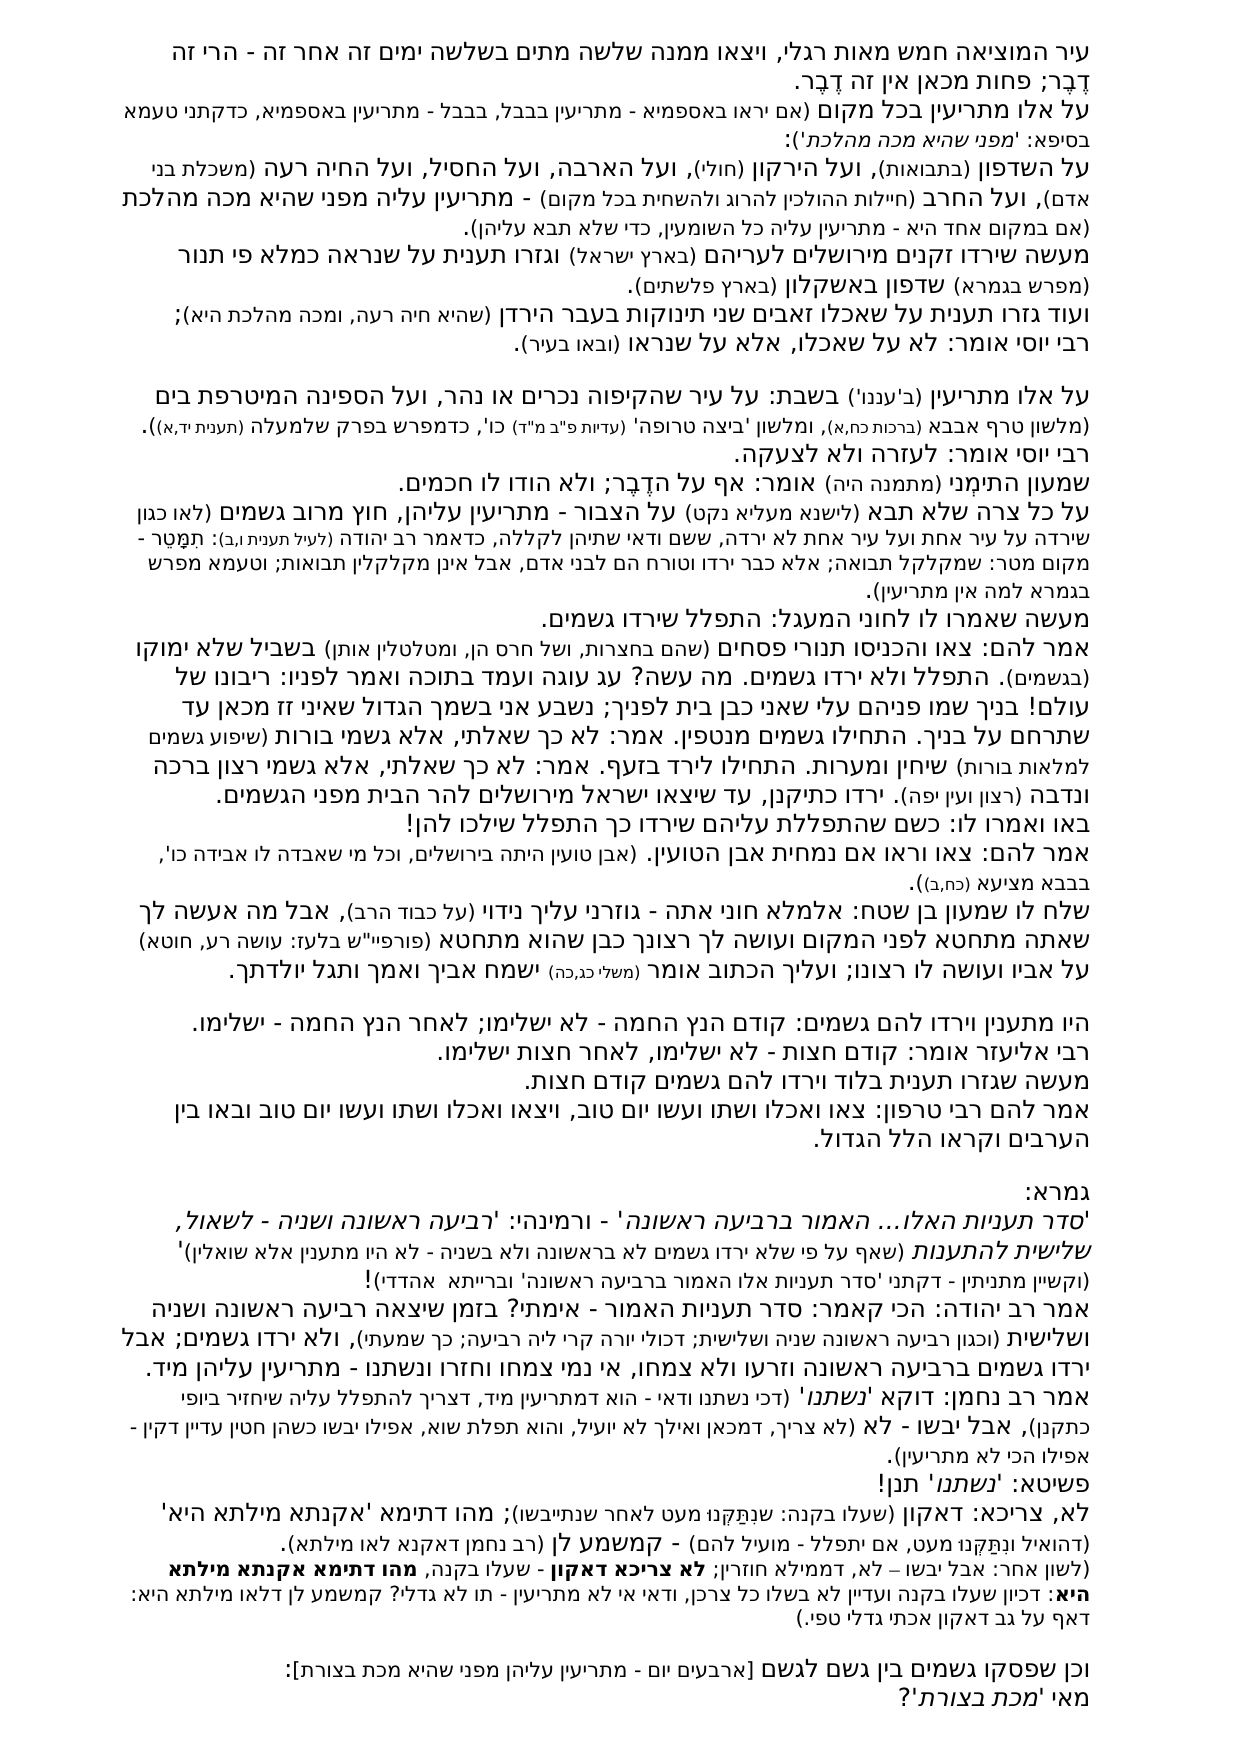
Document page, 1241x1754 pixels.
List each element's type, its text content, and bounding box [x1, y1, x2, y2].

text מעשה שאמרו לו לחוני המעגל: התפלל שירדו גשמים. [120, 604, 1090, 633]
text היו מתענין וירדו להם גשמים: קודם הנץ החמה - לא ישלימו; לאחר הנץ החמה - ישלימו. [120, 1008, 1090, 1037]
text אמר רב יהודה: הכי קאמר: סדר תעניות האמור - אימתי? בזמן שיצאה רביעה ראשונה ושניה ושלישית (וכגון רביעה ראשונה שניה ושלישית; דכולי יורה קרי ליה רביעה; כך שמעתי), ולא ירדו גשמים; אבל ירדו גשמים ברביעה ראשונה וזרעו ולא צמחו, אי נמי צמחו וחזרו ונשתנו - מתריעין עליהן מיד. [120, 1294, 1090, 1382]
text רבי אליעזר אומר: קודם חצות - לא ישלימו, לאחר חצות ישלימו. [120, 1037, 1090, 1066]
text על אלו מתריעין (ב'עננו') בשבת: על עיר שהקיפוה נכרים או נהר, ועל הספינה המיטרפת בים (מלשון טרף אבבא (ברכות כח,א), ומלשון 'ביצה טרופה' (עדיות פ"ב מ"ד) כו', כדמפרש בפרק שלמעלה (תענית יד,א)). [120, 381, 1090, 439]
text ועוד גזרו תענית על שאכלו זאבים שני תינוקות בעבר הירדן (שהיא חיה רעה, ומכה מהלכת היא); [120, 299, 1090, 328]
text על אלו מתריעין בכל מקום (אם יראו באספמיא - מתריעין בבבל, בבבל - מתריעין באספמיא, כדקתני טעמא בסיפא: 'מפני שהיא מכה מהלכת'): [120, 96, 1090, 153]
text 'סדר תעניות האלו... האמור ברביעה ראשונה' - ורמינהי: 'רביעה ראשונה ושניה - לשאול, שלישית להתענות (שאף על פי שלא ירדו גשמים לא בראשונה ולא בשניה - לא היו מתענין אלא שואלין)' (וקשיין מתניתין - דקתני 'סדר תעניות אלו האמור ברביעה ראשונה' וברייתא אהדדי)! [120, 1207, 1090, 1294]
text עיר המוציאה חמש מאות רגלי, ויצאו ממנה שלשה מתים בשלשה ימים זה אחר זה - הרי זה דֶבֶר; פחות מכאן אין זה דֶבֶר. [120, 37, 1090, 96]
text וכן שפסקו גשמים בין גשם לגשם [ארבעים יום - מתריעין עליהן מפני שהיא מכת בצורת]: [120, 1655, 1090, 1684]
text על השדפון (בתבואות), ועל הירקון (חולי), ועל הארבה, ועל החסיל, ועל החיה רעה (משכלת בני אדם), ועל החרב (חיילות ההולכין להרוג ולהשחית בכל מקום) - מתריעין עליה מפני שהיא מכה מהלכת (אם במקום אחד היא - מתריעין עליה כל השומעין, כדי שלא תבא עליהן). [120, 153, 1090, 241]
text שלח לו שמעון בן שטח: אלמלא חוני אתה - גוזרני עליך נידוי (על כבוד הרב), אבל מה אעשה לך שאתה מתחטא לפני המקום ועושה לך רצונך כבן שהוא מתחטא (פורפיי"ש בלעז: עושה רע, חוטא) על אביו ועושה לו רצונו; ועליך הכתוב אומר (משלי כג,כה) ישמח אביך ואמך ותגל יולדתך. [120, 896, 1090, 984]
text לא, צריכא: דאקון (שעלו בקנה: שנִתַּקְּנוּ מעט לאחר שנתייבשו); מהו דתימא 'אקנתא מילתא היא' (דהואיל ונִתַּקְּנוּ מעט, אם יתפלל - מועיל להם) - קמשמע לן (רב נחמן דאקנא לאו מילתא). [120, 1498, 1090, 1557]
text רבי יוסי אומר: לא על שאכלו, אלא על שנראו (ובאו בעיר). [120, 328, 1090, 357]
text מאי 'מכת בצורת'? [120, 1684, 1090, 1713]
text פשיטא: 'נשתנו' תנן! [120, 1469, 1090, 1498]
text אמר להם: צאו והכניסו תנורי פסחים (שהם בחצרות, ושל חרס הן, ומטלטלין אותן) בשביל שלא ימוקו (בגשמים). התפלל ולא ירדו גשמים. מה עשה? עג עוגה ועמד בתוכה ואמר לפניו: ריבונו של עולם! בניך שמו פניהם עלי שאני כבן בית לפניך; נשבע אני בשמך הגדול שאיני זז מכאן עד שתרחם על בניך. התחילו גשמים מנטפין. אמר: לא כך שאלתי, אלא גשמי בורות (שיפוע גשמים למלאות בורות) שיחין ומערות. התחילו לירד בזעף. אמר: לא כך שאלתי, אלא גשמי רצון ברכה ונדבה (רצון ועין יפה). ירדו כתיקנן, עד שיצאו ישראל מירושלים להר הבית מפני הגשמים. [120, 633, 1090, 809]
text אמר רב נחמן: דוקא 'נשתנו' (דכי נשתנו ודאי - הוא דמתריעין מיד, דצריך להתפלל עליה שיחזיר ביופי כתקנן), אבל יבשו - לא (לא צריך, דמכאן ואילך לא יועיל, והוא תפלת שוא, אפילו יבשו כשהן חטין עדיין דקין - אפילו הכי לא מתריעין). [120, 1382, 1090, 1469]
text באו ואמרו לו: כשם שהתפללת עליהם שירדו כך התפלל שילכו להן! [120, 809, 1090, 838]
text מעשה שירדו זקנים מירושלים לעריהם (בארץ ישראל) וגזרו תענית על שנראה כמלא פי תנור (מפרש בגמרא) שדפון באשקלון (בארץ פלשתים). [120, 241, 1090, 299]
text (לשון אחר: אבל יבשו – לא, דממילא חוזרין; לא צריכא דאקון - שעלו בקנה, מהו דתימא אקנתא מילתא היא: דכיון שעלו בקנה ועדיין לא בשלו כל צרכן, ודאי אי לא מתריעין - תו לא גדלי? קמשמע לן דלאו מילתא היא: דאף על גב דאקון אכתי גדלי טפי.) [120, 1557, 1090, 1631]
text מעשה שגזרו תענית בלוד וירדו להם גשמים קודם חצות. [120, 1066, 1090, 1095]
text אמר להם: צאו וראו אם נמחית אבן הטועין. (אבן טועין היתה בירושלים, וכל מי שאבדה לו אבידה כו', בבבא מציעא (כח,ב)). [120, 838, 1090, 896]
text על כל צרה שלא תבא (לישנא מעליא נקט) על הצבור - מתריעין עליהן, חוץ מרוב גשמים (לאו כגון שירדה על עיר אחת ועל עיר אחת לא ירדה, ששם ודאי שתיהן לקללה, כדאמר רב יהודה (לעיל תענית ו,ב): תִמָּטֵר - מקום מטר: שמקלקל תבואה; אלא כבר ירדו וטורח הם לבני אדם, אבל אינן מקלקלין תבואות; וטעמא מפרש בגמרא למה אין מתריעין). [120, 497, 1090, 604]
text רבי יוסי אומר: לעזרה ולא לצעקה. [120, 439, 1090, 468]
text אמר להם רבי טרפון: צאו ואכלו ושתו ועשו יום טוב, ויצאו ואכלו ושתו ועשו יום טוב ובאו בין הערבים וקראו הלל הגדול. [120, 1095, 1090, 1154]
text גמרא: [120, 1178, 1090, 1207]
text שמעון התימְני (מתמנה היה) אומר: אף על הדֶבֶר; ולא הודו לו חכמים. [120, 468, 1090, 497]
